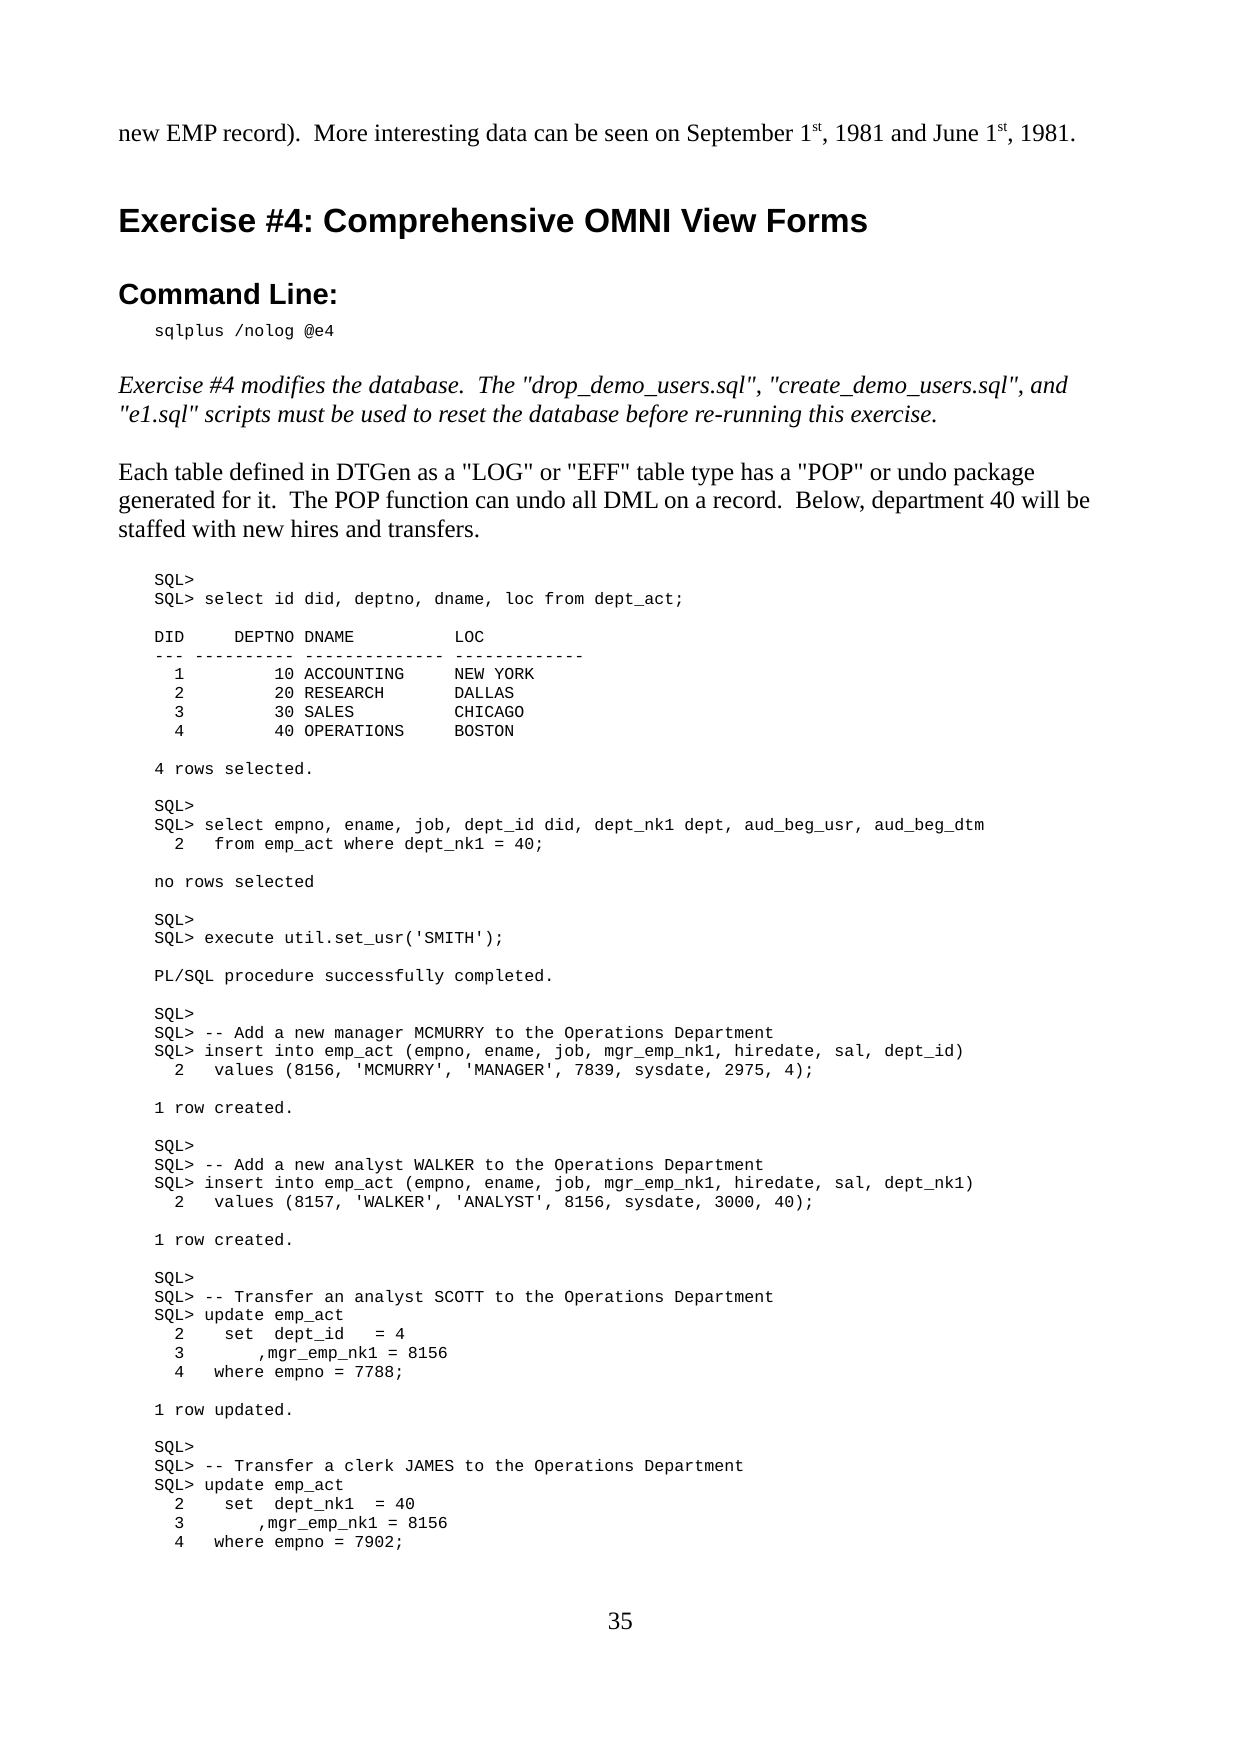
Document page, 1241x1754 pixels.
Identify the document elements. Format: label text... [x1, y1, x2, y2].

text 4 where empno = 7788; [154, 1363, 1086, 1382]
text 2 from emp_act where dept_nk1 = 40; [154, 836, 1086, 854]
text 1 row created. [154, 1099, 1086, 1118]
text SQL> [154, 798, 1086, 817]
text 4 rows selected. [154, 760, 1086, 779]
text no rows selected [154, 873, 1086, 892]
text SQL> [154, 1439, 1086, 1458]
text Each table defined in DTGen as a "LOG" or "EFF" table type has a "POP" or undo package generated for it. The POP function can undo all DML on a record. Below, department 40 will be staffed with new hires and transfers. [118, 457, 1122, 543]
text SQL> -- Add a new manager MCMURRY to the Operations Department [154, 1024, 1086, 1043]
text 2 20 RESEARCH DALLAS [154, 685, 1086, 704]
text SQL> update emp_act [154, 1477, 1086, 1496]
text 2 values (8156, 'MCMURRY', 'MANAGER', 7839, sysdate, 2975, 4); [154, 1062, 1086, 1081]
text Exercise #4 modifies the database. The "drop_demo_users.sql", "create_demo_users.sql", and "e1.sql" scripts must be used to reset the database before re-running this exercise. [118, 370, 1122, 428]
text SQL> -- Transfer an analyst SCOTT to the Operations Department [154, 1288, 1086, 1307]
subtitle Exercise #4: Comprehensive OMNI View Forms [118, 201, 1122, 239]
text 3 ,mgr_emp_nk1 = 8156 [154, 1514, 1086, 1533]
text sqlplus /nolog @e4 [154, 323, 1086, 342]
text 1 10 ACCOUNTING NEW YORK [154, 666, 1086, 685]
text PL/SQL procedure successfully completed. [154, 968, 1086, 986]
text 2 set dept_nk1 = 40 [154, 1496, 1086, 1514]
subtitle Command Line: [118, 277, 1122, 310]
text SQL> [154, 911, 1086, 930]
text 2 set dept_id = 4 [154, 1326, 1086, 1345]
text SQL> select empno, ename, job, dept_id did, dept_nk1 dept, aud_beg_usr, aud_beg_dtm [154, 817, 1086, 836]
text SQL> [154, 572, 1086, 591]
text --- ---------- -------------- ------------- [154, 647, 1086, 666]
text SQL> insert into emp_act (empno, ename, job, mgr_emp_nk1, hiredate, sal, dept_nk1) [154, 1175, 1086, 1194]
text DID DEPTNO DNAME LOC [154, 628, 1086, 647]
text 4 where empno = 7902; [154, 1533, 1086, 1552]
text 1 row created. [154, 1232, 1086, 1250]
text SQL> -- Transfer a clerk JAMES to the Operations Department [154, 1458, 1086, 1477]
text 2 values (8157, 'WALKER', 'ANALYST', 8156, sysdate, 3000, 40); [154, 1194, 1086, 1213]
text SQL> insert into emp_act (empno, ename, job, mgr_emp_nk1, hiredate, sal, dept_id) [154, 1043, 1086, 1062]
text 3 ,mgr_emp_nk1 = 8156 [154, 1345, 1086, 1363]
text SQL> [154, 1137, 1086, 1156]
text new EMP record). More interesting data can be seen on September 1st, 1981 and June 1st, 1981. [118, 118, 1122, 147]
text SQL> select id did, deptno, dname, loc from dept_act; [154, 591, 1086, 609]
text 4 40 OPERATIONS BOSTON [154, 722, 1086, 741]
text SQL> [154, 1005, 1086, 1024]
text 1 row updated. [154, 1401, 1086, 1420]
text SQL> [154, 1269, 1086, 1288]
text SQL> execute util.set_usr('SMITH'); [154, 930, 1086, 949]
text SQL> update emp_act [154, 1307, 1086, 1326]
text SQL> -- Add a new analyst WALKER to the Operations Department [154, 1156, 1086, 1175]
text 3 30 SALES CHICAGO [154, 704, 1086, 722]
